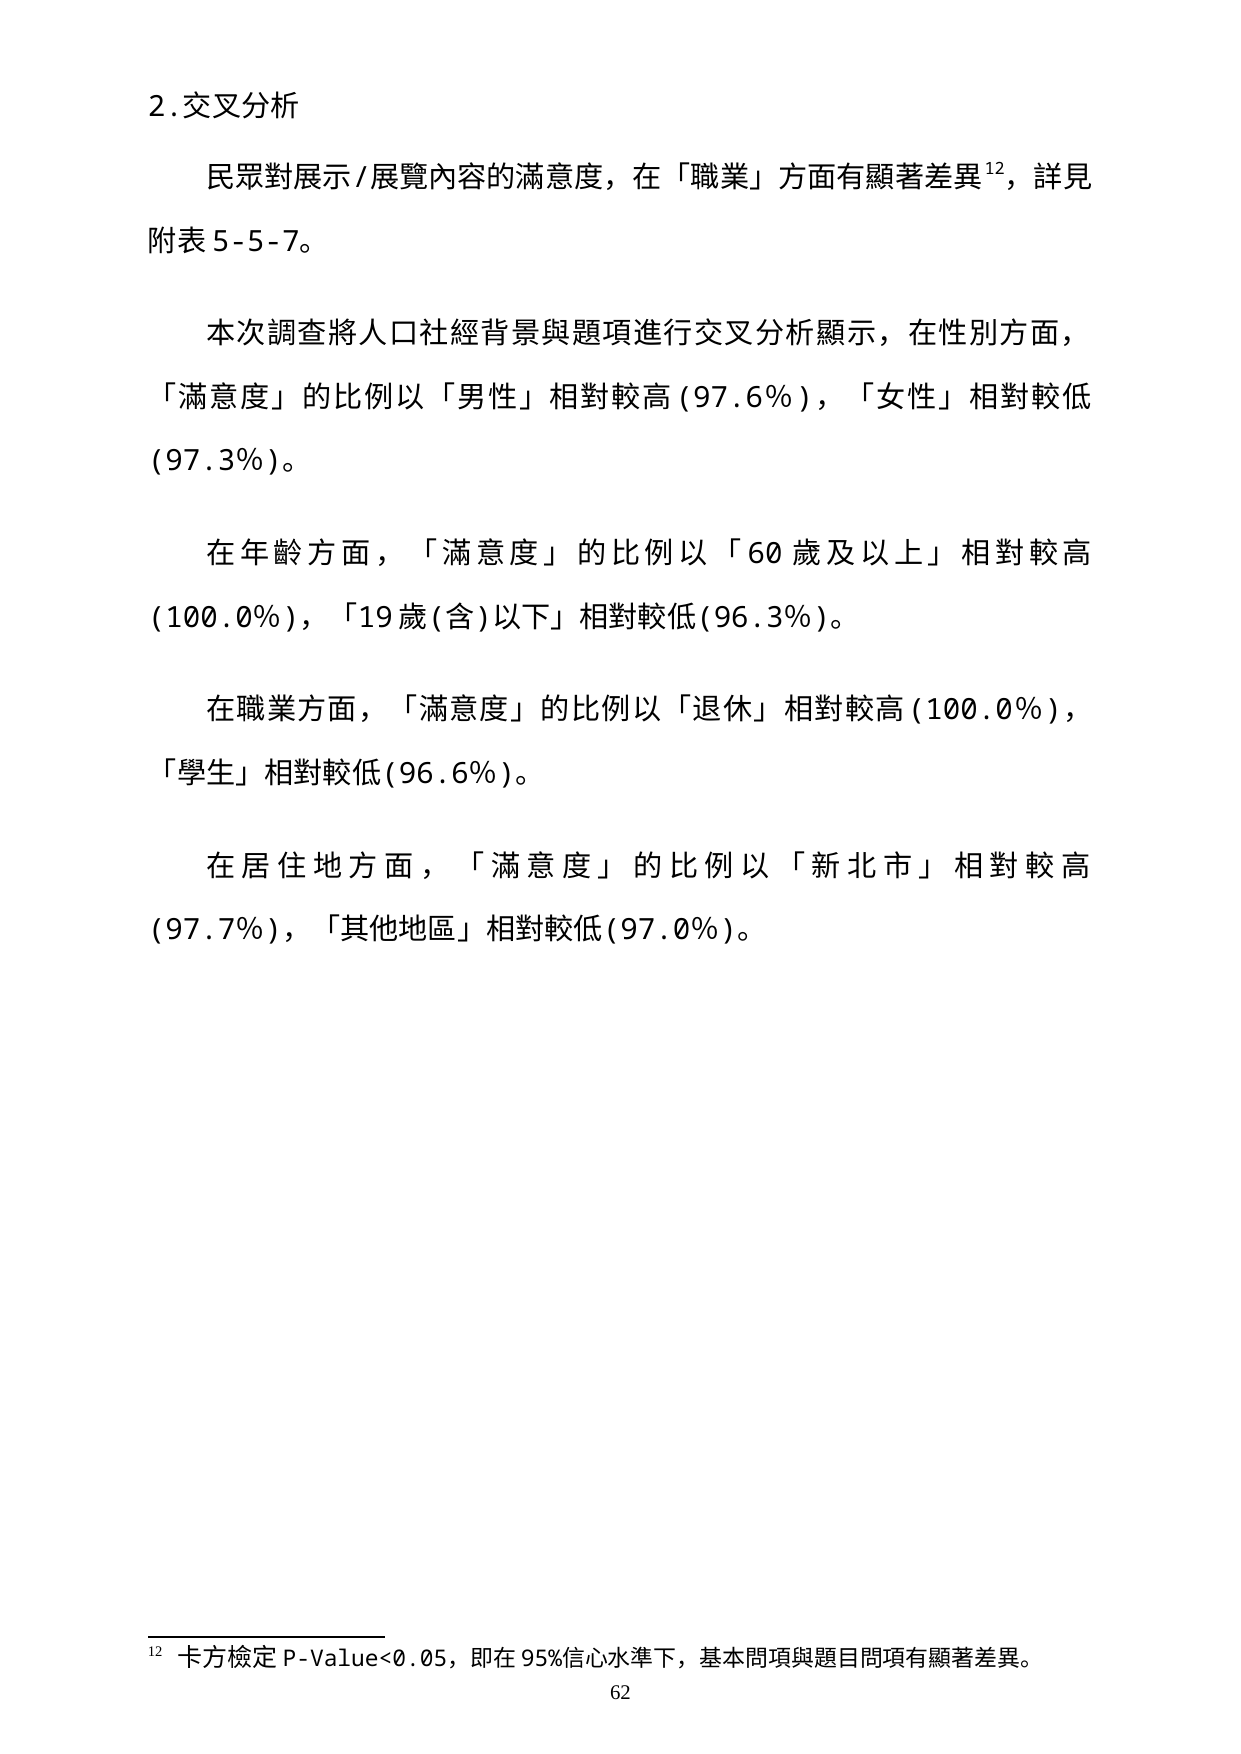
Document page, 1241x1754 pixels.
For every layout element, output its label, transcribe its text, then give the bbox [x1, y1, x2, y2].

text 民眾對展示/展覽內容的滿意度，在「職業」方面有顯著差異，詳見附表5-5-7。 [148, 154, 1092, 260]
text 在居住地方面，「滿意度」的比例以「新北市」相對較高(97.7％)，「其他地區」相對較低(97.0％)。 [148, 842, 1092, 948]
text 在職業方面，「滿意度」的比例以「退休」相對較高(100.0％)，「學生」相對較低(96.6％)。 [148, 686, 1092, 792]
text 2.交叉分析 [148, 82, 1092, 124]
text 本次調查將人口社經背景與題項進行交叉分析顯示，在性別方面，「滿意度」的比例以「男性」相對較高(97.6％)，「女性」相對較低(97.3％)。 [148, 310, 1092, 479]
text 在年齡方面，「滿意度」的比例以「60歲及以上」相對較高(100.0％)，「19歲(含)以下」相對較低(96.3％)。 [148, 530, 1092, 636]
text 卡方檢定P-Value<0.05，即在95%信心水準下，基本問項與題目問項有顯著差異。 [148, 1643, 1092, 1672]
